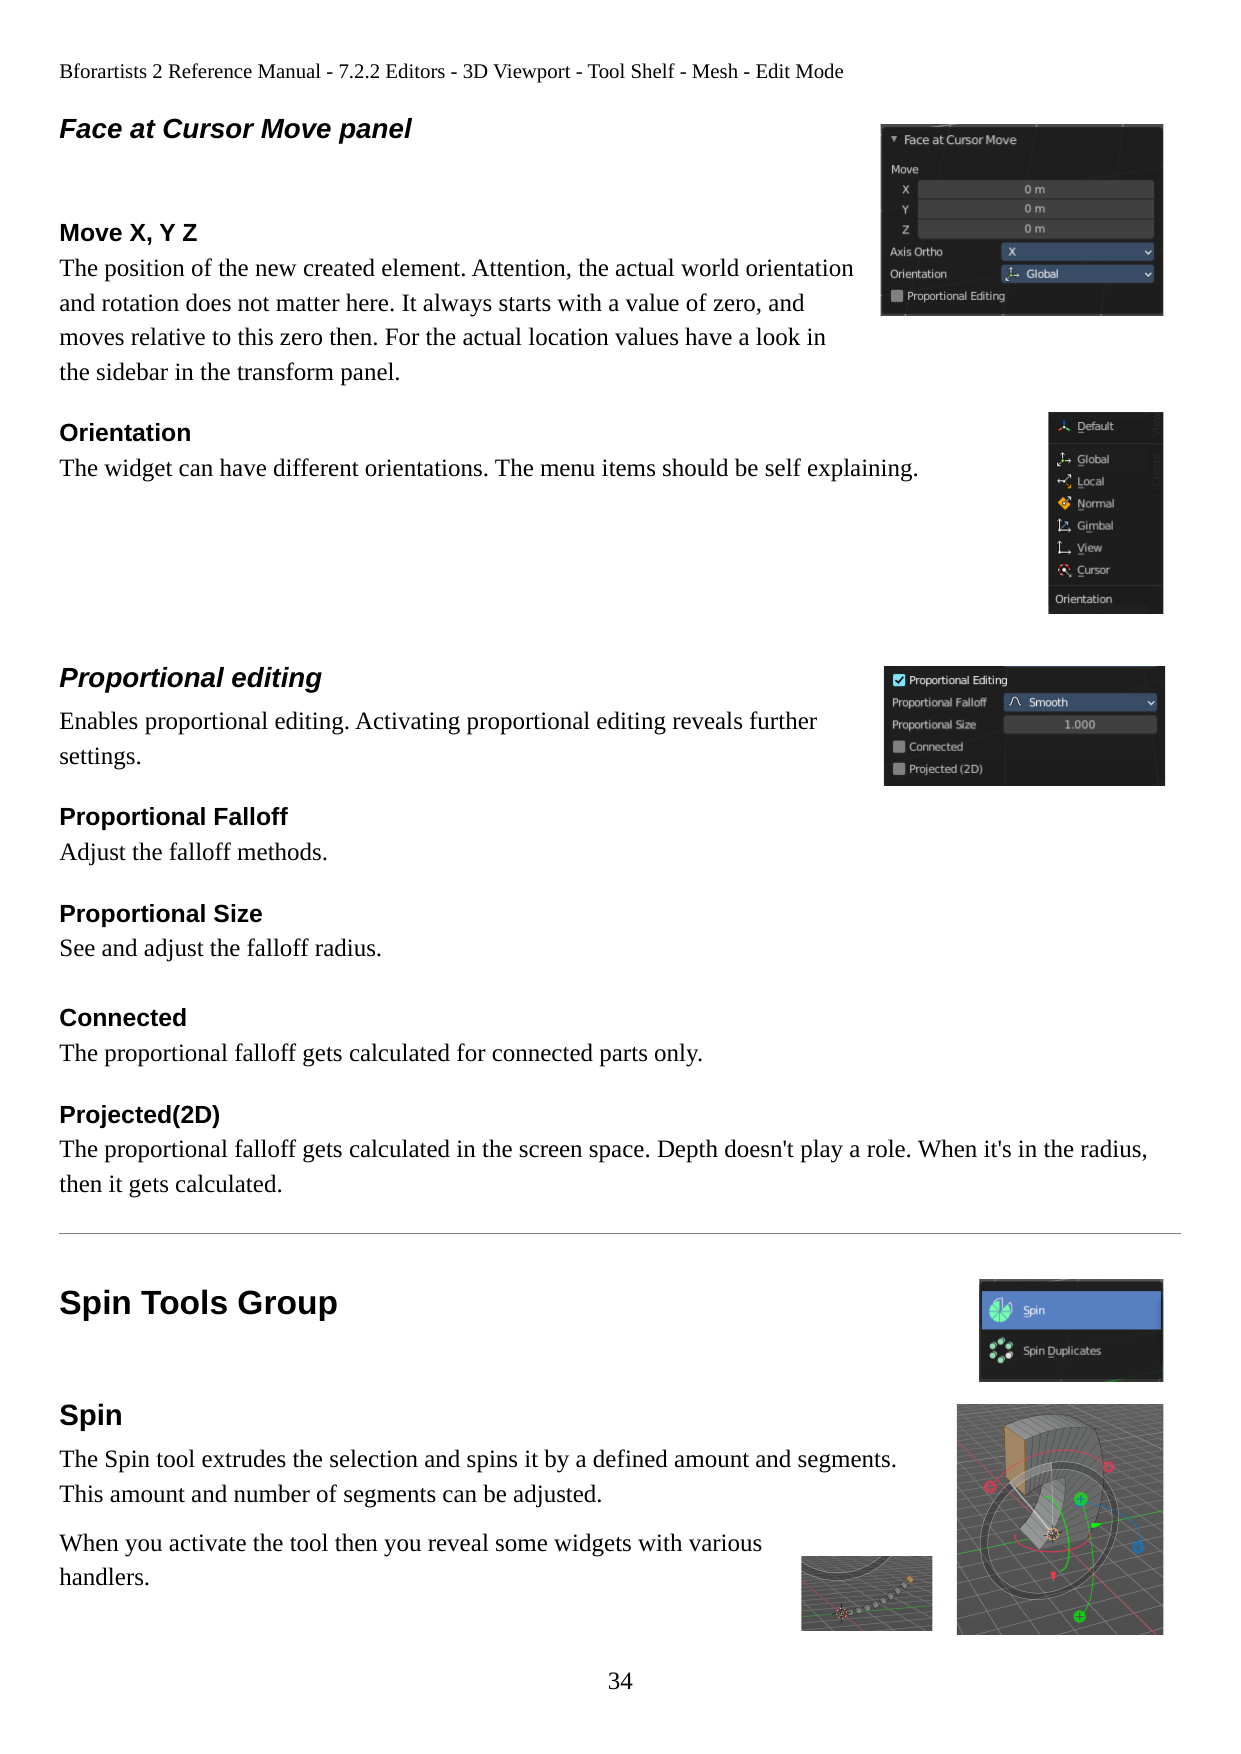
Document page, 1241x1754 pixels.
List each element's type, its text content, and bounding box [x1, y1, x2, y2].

text The proportional falloff gets calculated in the screen space. Depth doesn't play a role. When it's in the radius, then it gets calculated. [59, 1134, 1181, 1198]
subtitle Proportional Size [59, 899, 1181, 927]
text Enables proportional editing. Activating proportional editing reveals further settings. [59, 706, 883, 769]
subtitle Face at Cursor Move panel [59, 113, 1181, 144]
subtitle Spin [59, 1398, 1181, 1432]
picture [1048, 412, 1164, 614]
picture [956, 1404, 1164, 1635]
text When you activate the tool then you reveal some widgets with various handlers. [59, 1528, 956, 1591]
subtitle [1164, 1283, 1181, 1322]
text The proportional falloff gets calculated for connected parts only. [59, 1038, 1181, 1067]
subtitle Orientation [59, 418, 1048, 447]
subtitle Connected [59, 1003, 1181, 1032]
text The Spin tool extrudes the selection and spins it by a defined amount and segments. This amount and number of segments can be adjusted. [59, 1444, 956, 1507]
subtitle Proportional editing [59, 662, 1181, 694]
picture [880, 124, 1164, 316]
picture [801, 1556, 933, 1631]
text The position of the new created element. Attention, the actual world orientation and rotation does not matter here. It always starts with a value of zero, and moves relative to this zero then. For the actual location values have a look in the sidebar in the transform panel. [59, 253, 1181, 386]
subtitle Move X, Y Z [59, 218, 880, 247]
subtitle Proportional Falloff [59, 802, 1181, 831]
text The widget can have different orientations. The menu items should be self explaining. [59, 453, 1048, 482]
subtitle Projected(2D) [59, 1100, 1181, 1128]
picture [979, 1279, 1164, 1382]
subtitle [1164, 218, 1181, 247]
text Adjust the falloff methods. [59, 837, 1181, 866]
picture [883, 666, 1166, 786]
text See and adjust the falloff radius. [59, 933, 1181, 962]
subtitle [1164, 418, 1181, 447]
subtitle Spin Tools Group [59, 1283, 979, 1322]
